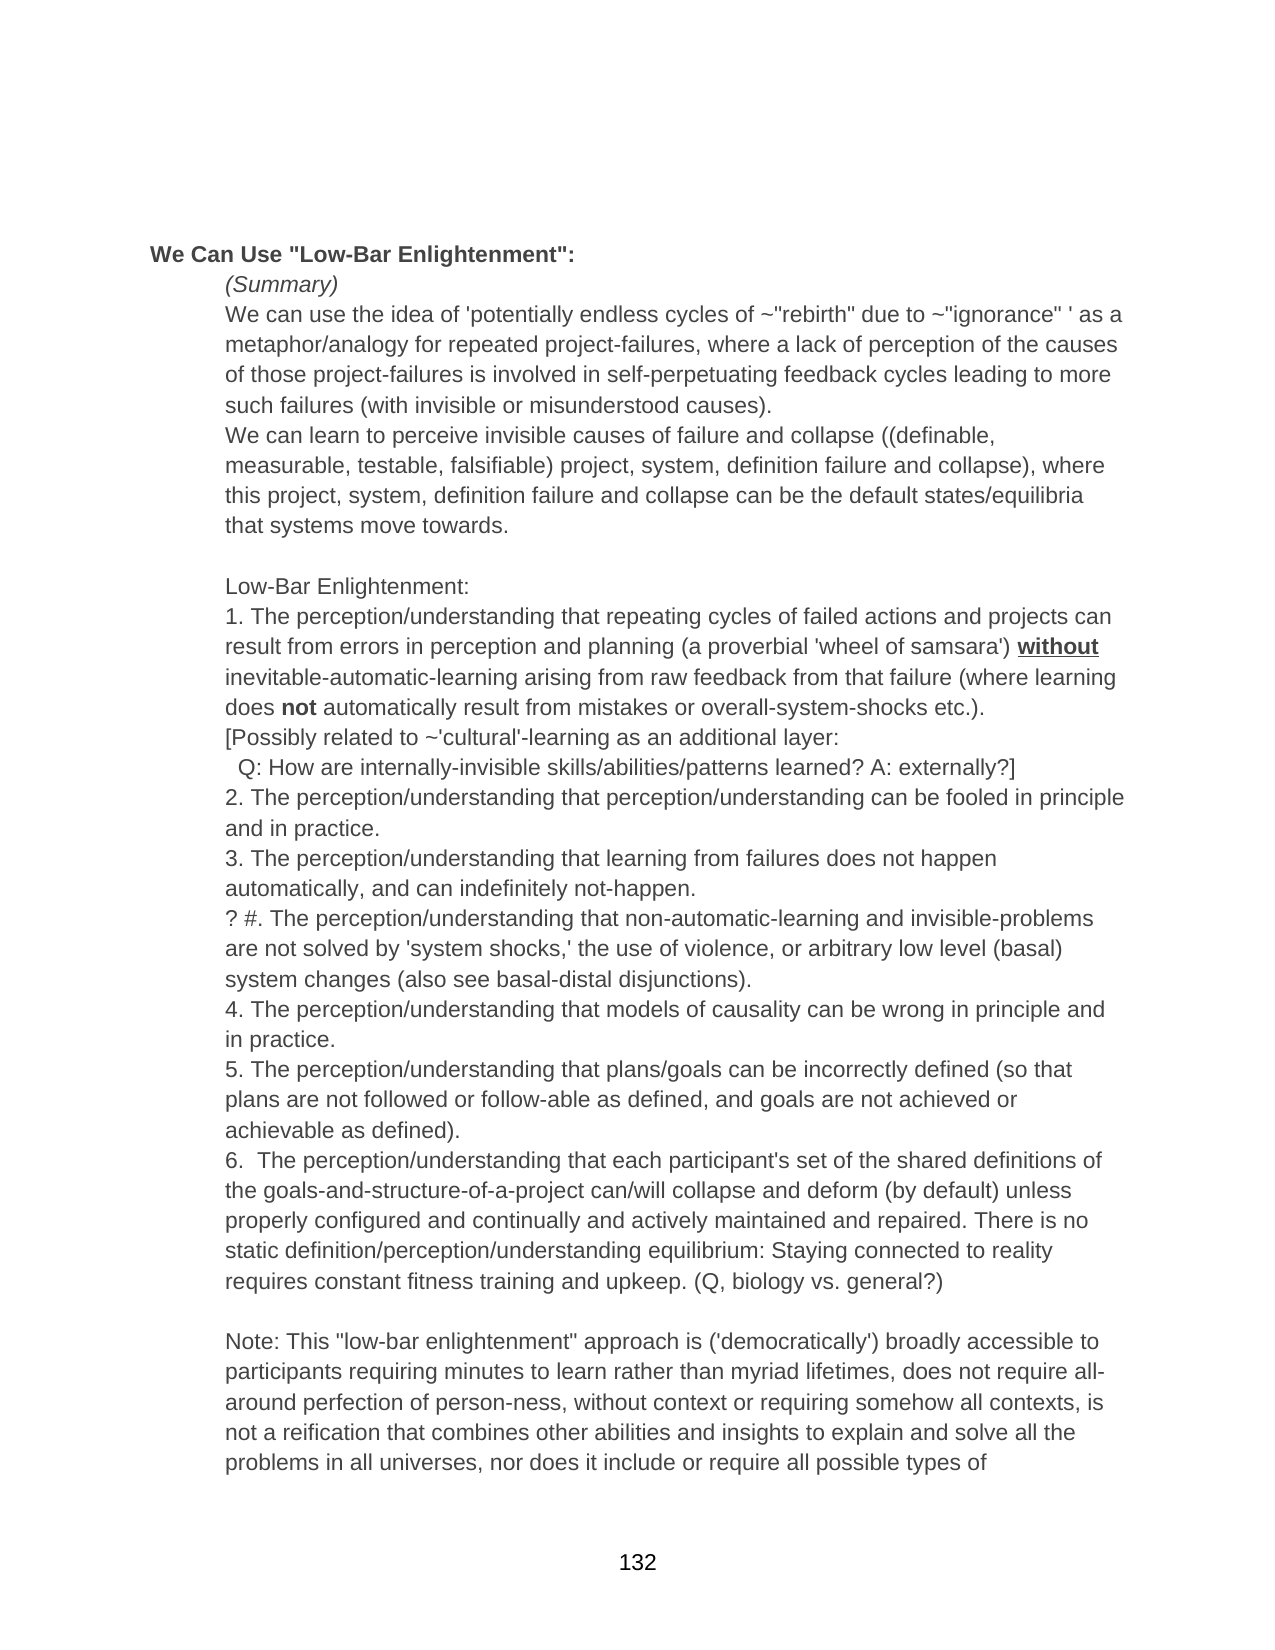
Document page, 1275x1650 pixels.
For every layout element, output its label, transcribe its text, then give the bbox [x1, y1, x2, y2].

text 3. The perception/understanding that learning from failures does not happen automatically, and can indefinitely not-happen. [225, 845, 1125, 901]
text We can use the idea of 'potentially endless cycles of ~"rebirth" due to ~"ignorance" ' as a metaphor/analogy for repeated project-failures, where a lack of perception of the causes of those project-failures is involved in self-perpetuating feedback cycles leading to more such failures (with invisible or misunderstood causes). [225, 301, 1125, 418]
text 5. The perception/understanding that plans/goals can be incorrectly defined (so that plans are not followed or follow-able as defined, and goals are not achieved or achievable as defined). [225, 1056, 1125, 1143]
text [Possibly related to ~'cultural'-learning as an additional layer: [225, 724, 1125, 750]
text Low-Bar Enlightenment: [150, 573, 1125, 599]
text 2. The perception/understanding that perception/understanding can be fooled in principle and in practice. [225, 784, 1125, 841]
text ? #. The perception/understanding that non-automatic-learning and invisible-problems are not solved by 'system shocks,' the use of violence, or arbitrary low level (basal) system changes (also see basal-distal disjunctions). [225, 905, 1125, 992]
text Note: This "low-bar enlightenment" approach is ('democratically') broadly accessible to participants requiring minutes to learn rather than myriad lifetimes, does not require all-around perfection of person-ness, without context or requiring somehow all contexts, is not a reification that combines other abilities and insights to explain and solve all the problems in all universes, nor does it include or require all possible types of [225, 1328, 1125, 1475]
text Q: How are internally-invisible skills/abilities/patterns learned? A: externally?] [225, 754, 1125, 781]
text We Can Use "Low-Bar Enlightenment": [150, 241, 1125, 267]
text 6. The perception/understanding that each participant's set of the shared definitions of the goals-and-structure-of-a-project can/will collapse and deform (by default) unless properly configured and continually and actively maintained and repaired. There is no static definition/perception/understanding equilibrium: Staying connected to reality requires constant fitness training and upkeep. (Q, biology vs. general?) [225, 1147, 1125, 1294]
text We can learn to perceive invisible causes of failure and collapse ((definable, measurable, testable, falsifiable) project, system, definition failure and collapse), where this project, system, definition failure and collapse can be the default states/equilibria that systems move towards. [225, 422, 1125, 539]
text 1. The perception/understanding that repeating cycles of failed actions and projects can result from errors in perception and planning (a proverbial 'wheel of samsara') without inevitable-automatic-learning arising from raw feedback from that failure (where learning does not automatically result from mistakes or overall-system-shocks etc.). [225, 603, 1125, 720]
text 4. The perception/understanding that models of causality can be wrong in principle and in practice. [225, 996, 1125, 1052]
text (Summary) [150, 271, 1125, 297]
